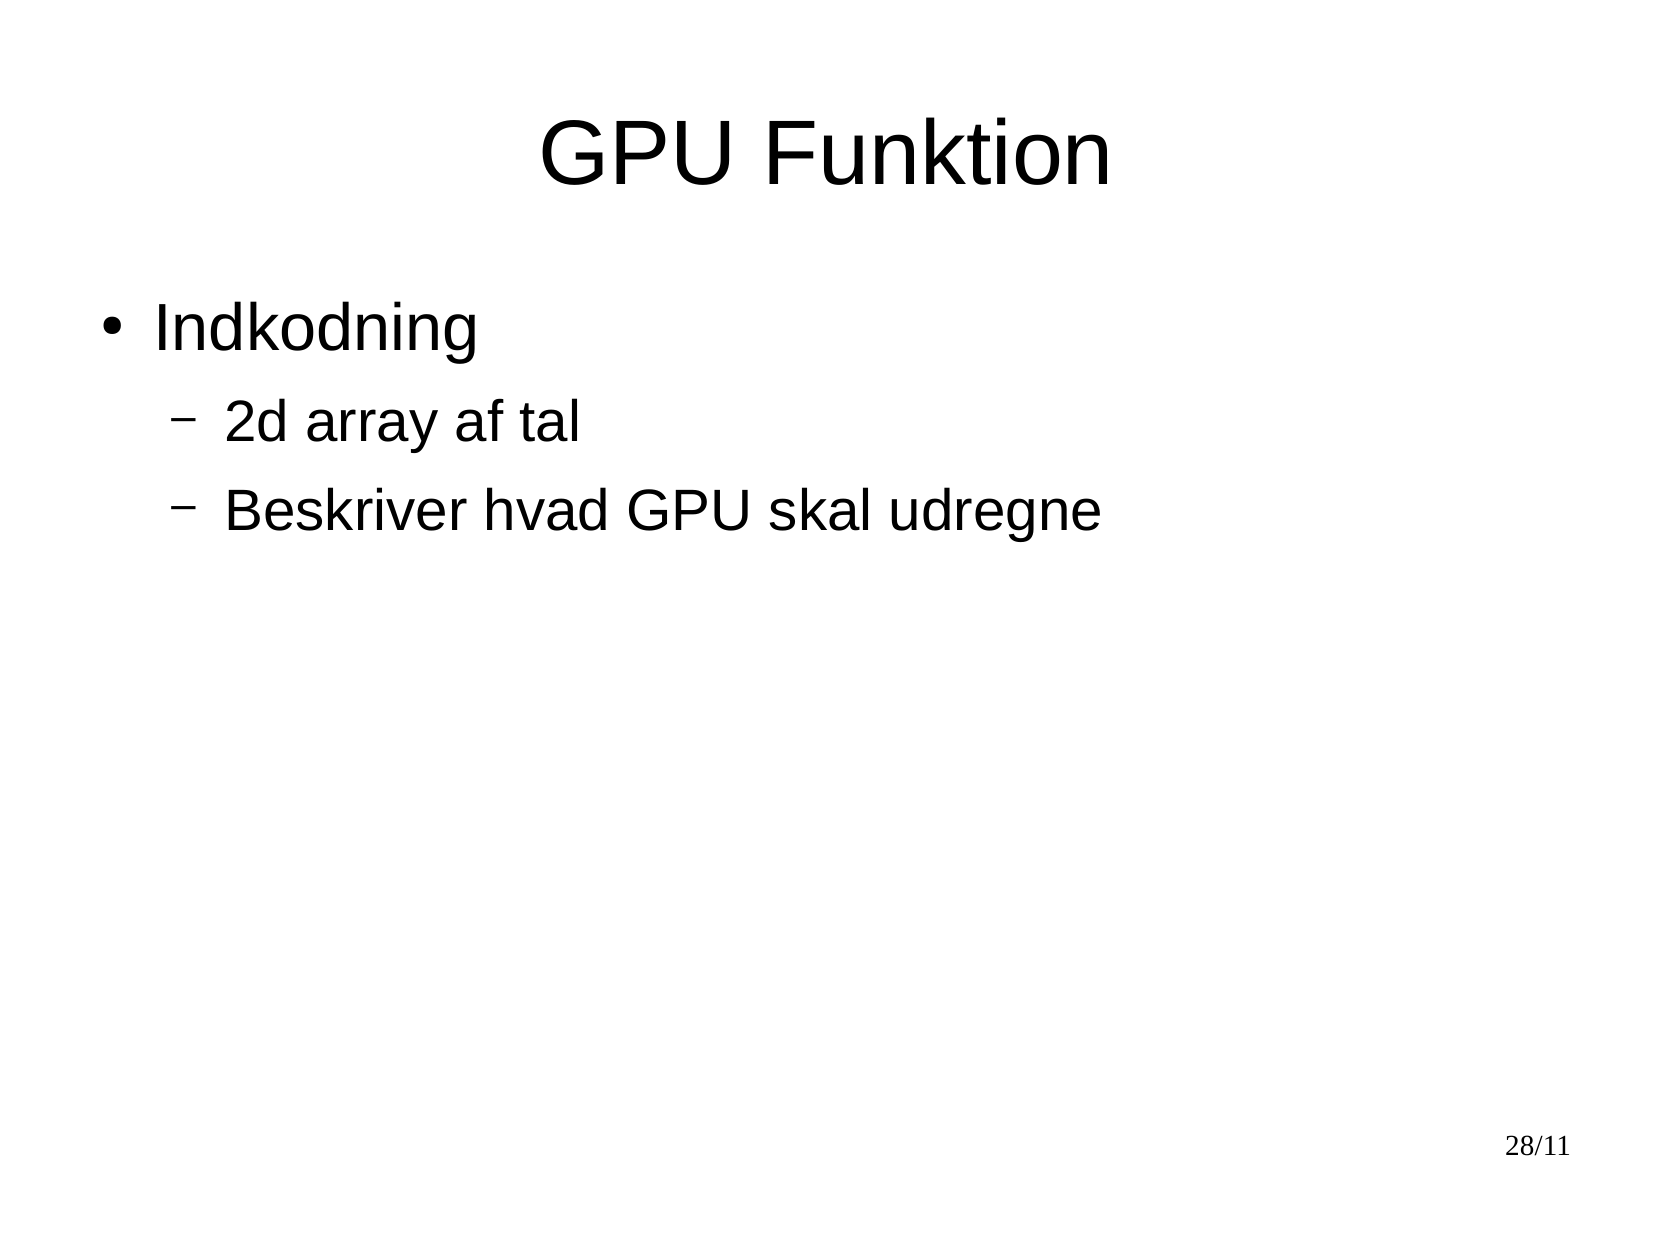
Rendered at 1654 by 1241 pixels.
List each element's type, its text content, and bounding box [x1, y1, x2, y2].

title GPU Funktion [82, 49, 1571, 257]
list Indkodning 2d array af tal Beskriver hvad GPU skal udregne [82, 290, 1571, 1010]
